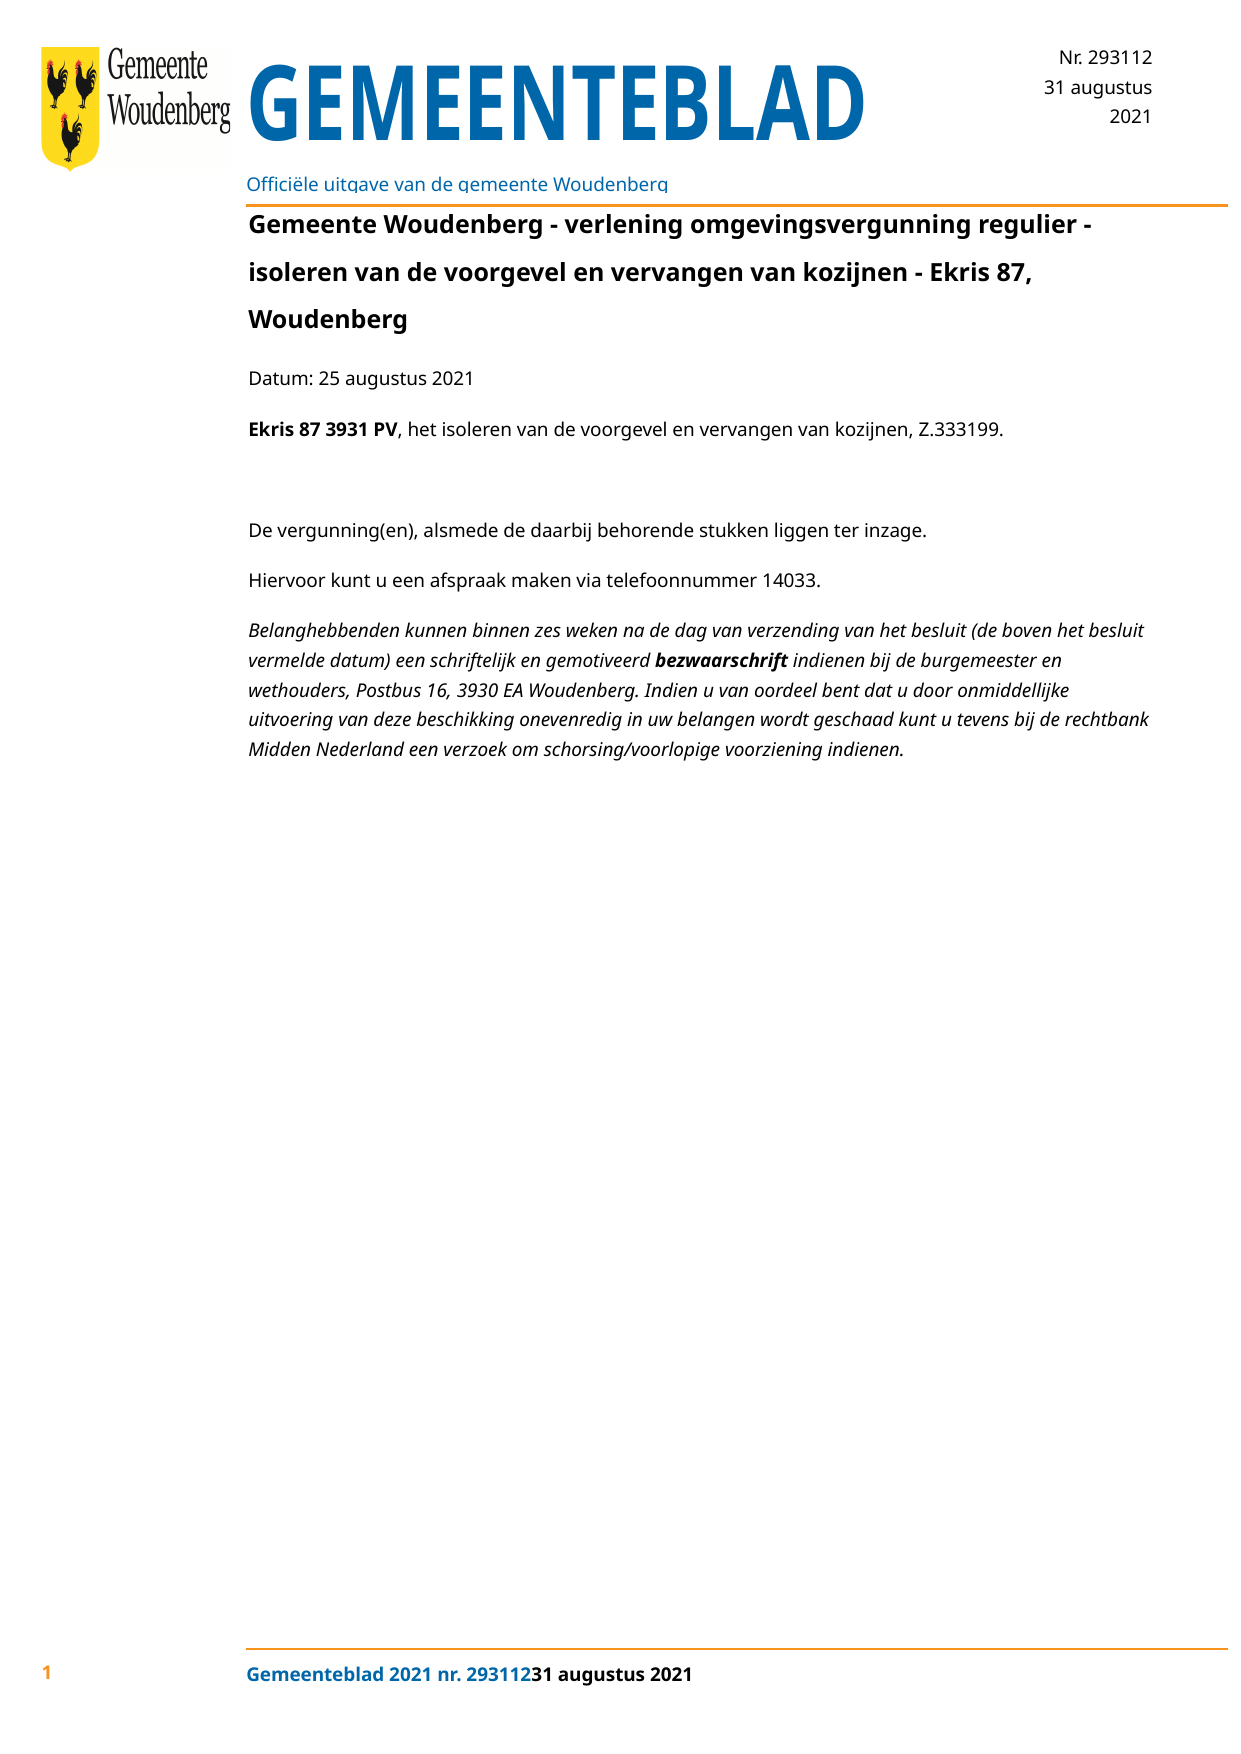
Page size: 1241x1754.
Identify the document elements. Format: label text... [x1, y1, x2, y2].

text Gemeente Woudenberg - verlening omgevingsvergunning regulier - isoleren van de voorgevel en vervangen van kozijnen - Ekris 87, Woudenberg [248, 207, 1152, 336]
text Ekris 87 3931 PV, het isoleren van de voorgevel en vervangen van kozijnen, Z.333199. [248, 416, 1152, 442]
text Datum: 25 augustus 2021 [248, 366, 1152, 391]
picture [41, 47, 231, 172]
text Hiervoor kunt u een afspraak maken via telefoonnummer 14033. [248, 567, 1152, 593]
text Belanghebbenden kunnen binnen zes weken na de dag van verzending van het besluit (de boven het besluit vermelde datum) een schriftelijk en gemotiveerd bezwaarschrift indienen bij de burgemeester en wethouders, Postbus 16, 3930 EA Woudenberg. Indien u van oordeel bent dat u door onmiddellijke uitvoering van deze beschikking onevenredig in uw belangen wordt geschaad kunt u tevens bij de rechtbank Midden Nederland een verzoek om schorsing/voorlopige voorziening indienen. [248, 618, 1152, 762]
text De vergunning(en), alsmede de daarbij behorende stukken liggen ter inzage. [248, 517, 1152, 542]
